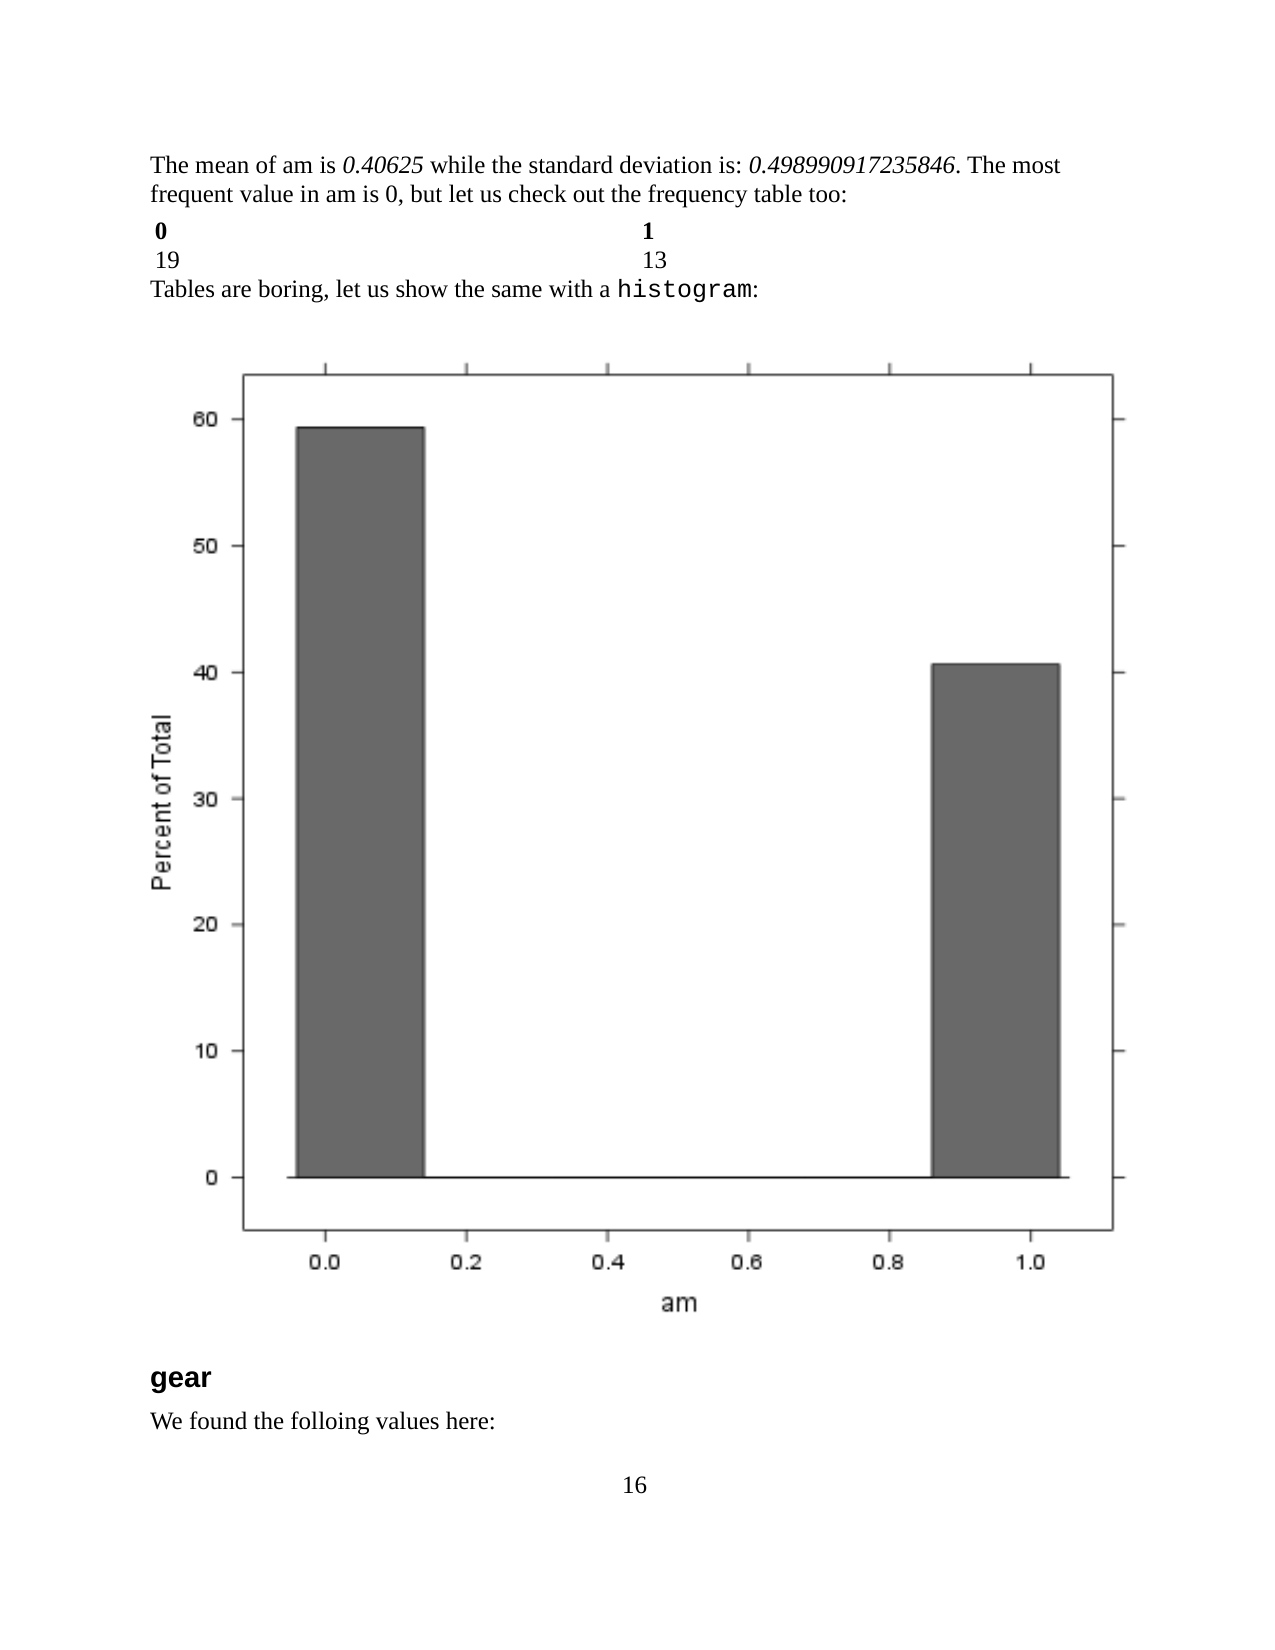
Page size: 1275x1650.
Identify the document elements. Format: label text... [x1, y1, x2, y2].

table_header 1 [638, 216, 1125, 245]
text Tables are boring, let us show the same with a histogram: [150, 274, 1125, 305]
text We found the folloing values here: [150, 1406, 1125, 1435]
picture [150, 313, 1163, 1327]
table_cell 19 [150, 245, 637, 274]
subtitle gear [150, 1360, 1125, 1394]
table_cell 13 [638, 245, 1125, 274]
table_header 0 [150, 216, 637, 245]
text The mean of am is 0.40625 while the standard deviation is: 0.498990917235846. The most frequent value in am is 0, but let us check out the frequency table too: [150, 150, 1125, 207]
